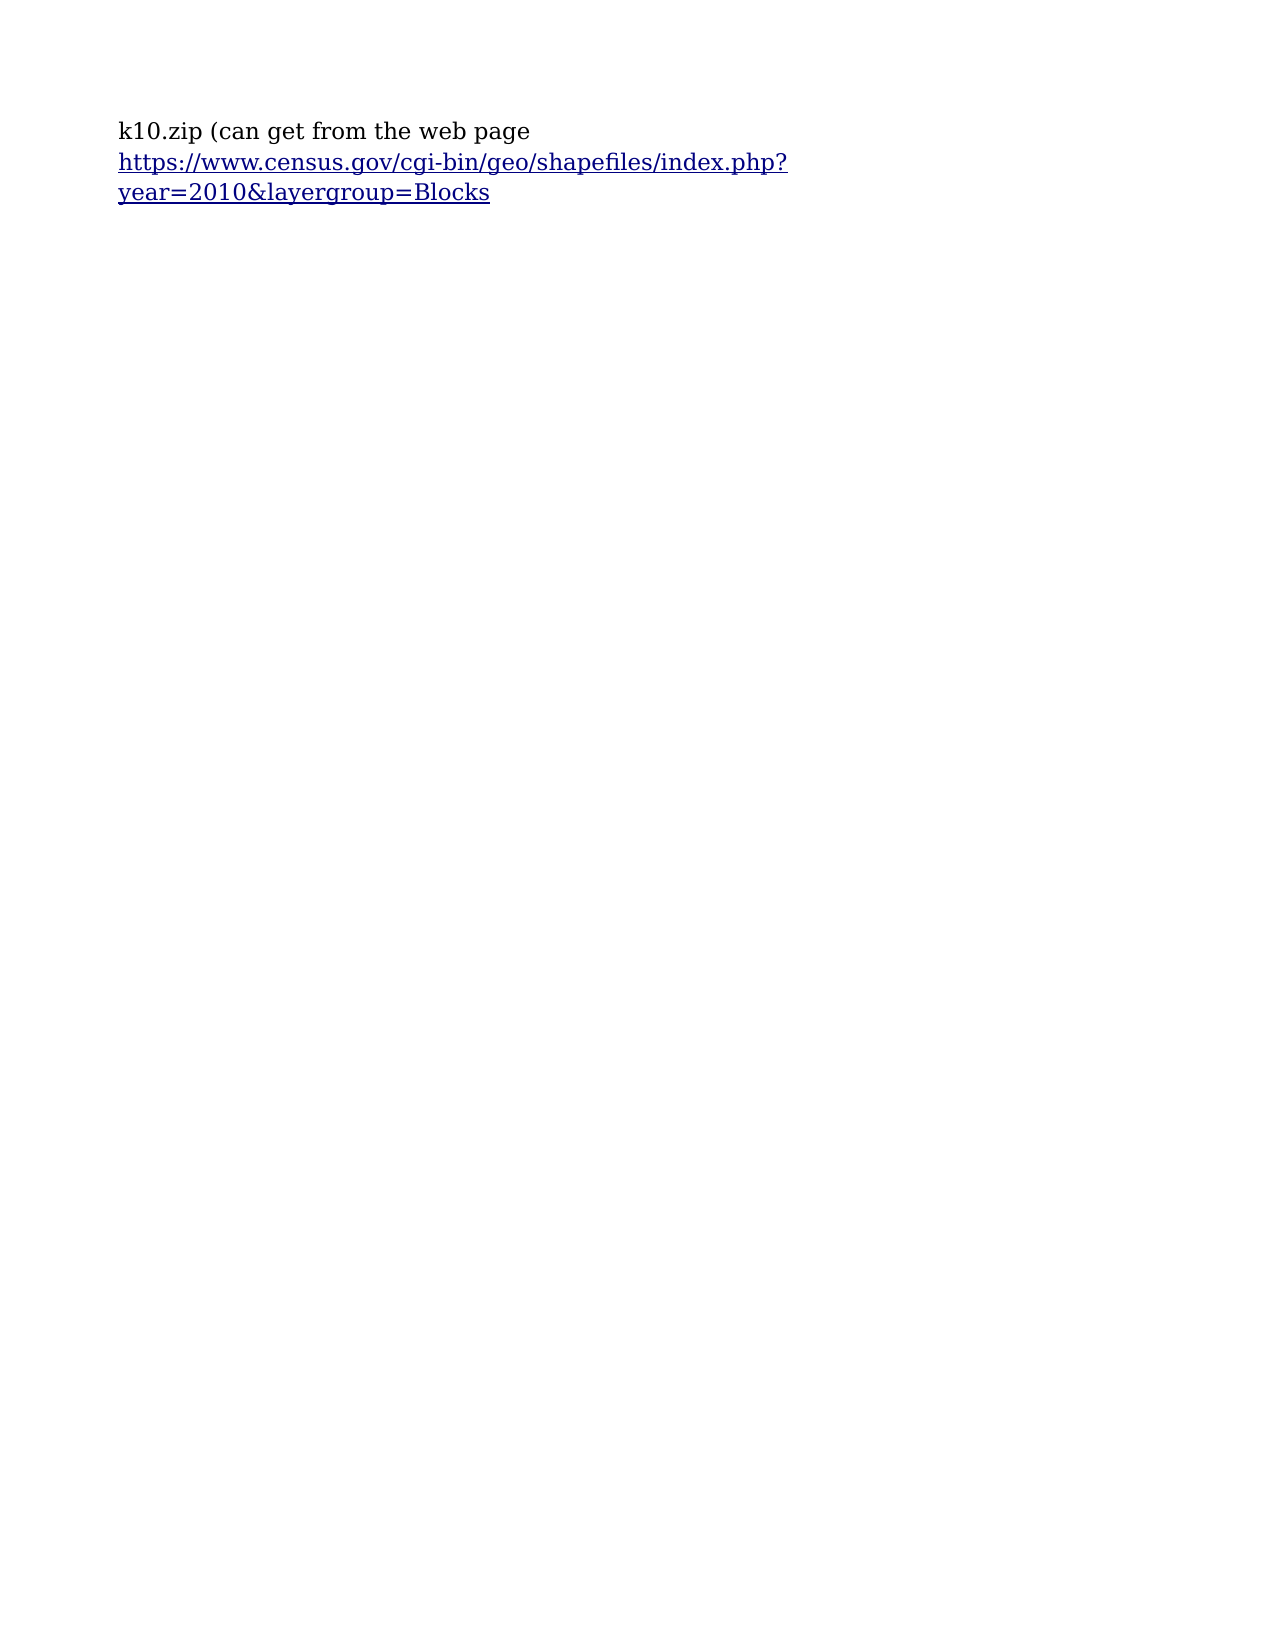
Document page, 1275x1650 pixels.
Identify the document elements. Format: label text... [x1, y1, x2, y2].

text k10.zip (can get from the web page https://www.census.gov/cgi-bin/geo/shapefiles/index.php?year=2010&layergroup=Blocks [118, 118, 1157, 206]
